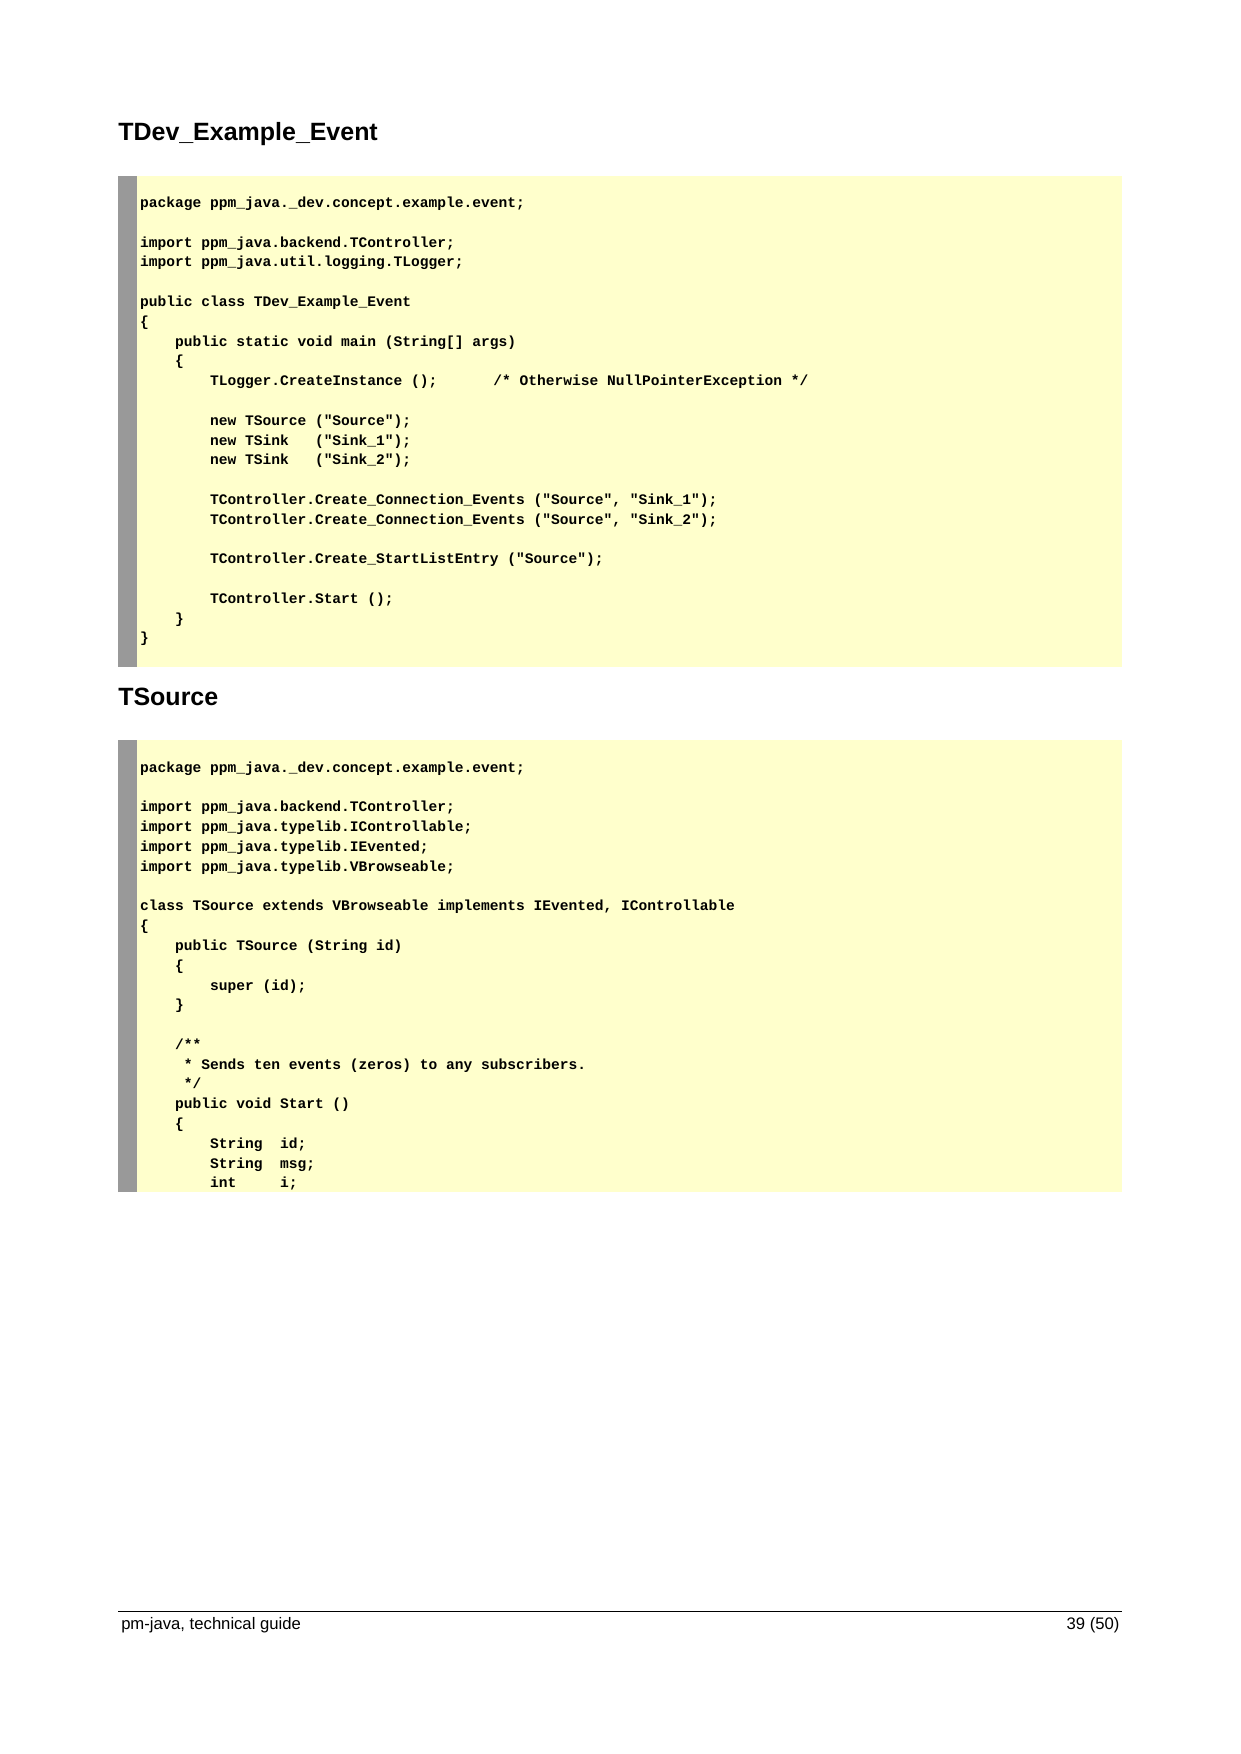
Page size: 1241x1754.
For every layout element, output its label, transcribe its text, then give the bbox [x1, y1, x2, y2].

list { [137, 958, 1122, 974]
list public class TDev_Example_Event [137, 294, 1122, 311]
list /** [137, 1037, 1122, 1054]
list } [137, 611, 1122, 627]
list import ppm_java.util.logging.TLogger; [137, 255, 1122, 271]
list int i; [137, 1176, 1122, 1192]
list TLogger.CreateInstance (); /* Otherwise NullPointerException */ [137, 373, 1122, 390]
list package ppm_java._dev.concept.example.event; [137, 195, 1122, 212]
list new TSink ("Sink_2"); [137, 453, 1122, 469]
list import ppm_java.backend.TController; [137, 235, 1122, 251]
text TSource [118, 683, 1122, 711]
list new TSource ("Source"); [137, 413, 1122, 429]
list { [137, 918, 1122, 935]
list import ppm_java.typelib.IEvented; [137, 839, 1122, 856]
text TDev_Example_Event [118, 118, 1122, 146]
list TController.Create_Connection_Events ("Source", "Sink_2"); [137, 512, 1122, 528]
list * Sends ten events (zeros) to any subscribers. [137, 1057, 1122, 1073]
list } [137, 997, 1122, 1014]
list TController.Create_Connection_Events ("Source", "Sink_1"); [137, 492, 1122, 509]
list import ppm_java.typelib.IControllable; [137, 819, 1122, 836]
list */ [137, 1077, 1122, 1093]
list import ppm_java.backend.TController; [137, 799, 1122, 816]
list package ppm_java._dev.concept.example.event; [137, 760, 1122, 777]
list TController.Create_StartListEntry ("Source"); [137, 552, 1122, 568]
list { [137, 354, 1122, 370]
list class TSource extends VBrowseable implements IEvented, IControllable [137, 898, 1122, 915]
list { [137, 1116, 1122, 1133]
list String id; [137, 1136, 1122, 1153]
list } [137, 631, 1122, 647]
list new TSink ("Sink_1"); [137, 433, 1122, 449]
list { [137, 314, 1122, 331]
list public TSource (String id) [137, 938, 1122, 955]
list public void Start () [137, 1096, 1122, 1113]
list super (id); [137, 978, 1122, 994]
list String msg; [137, 1156, 1122, 1172]
list import ppm_java.typelib.VBrowseable; [137, 859, 1122, 876]
list public static void main (String[] args) [137, 334, 1122, 350]
list TController.Start (); [137, 591, 1122, 608]
